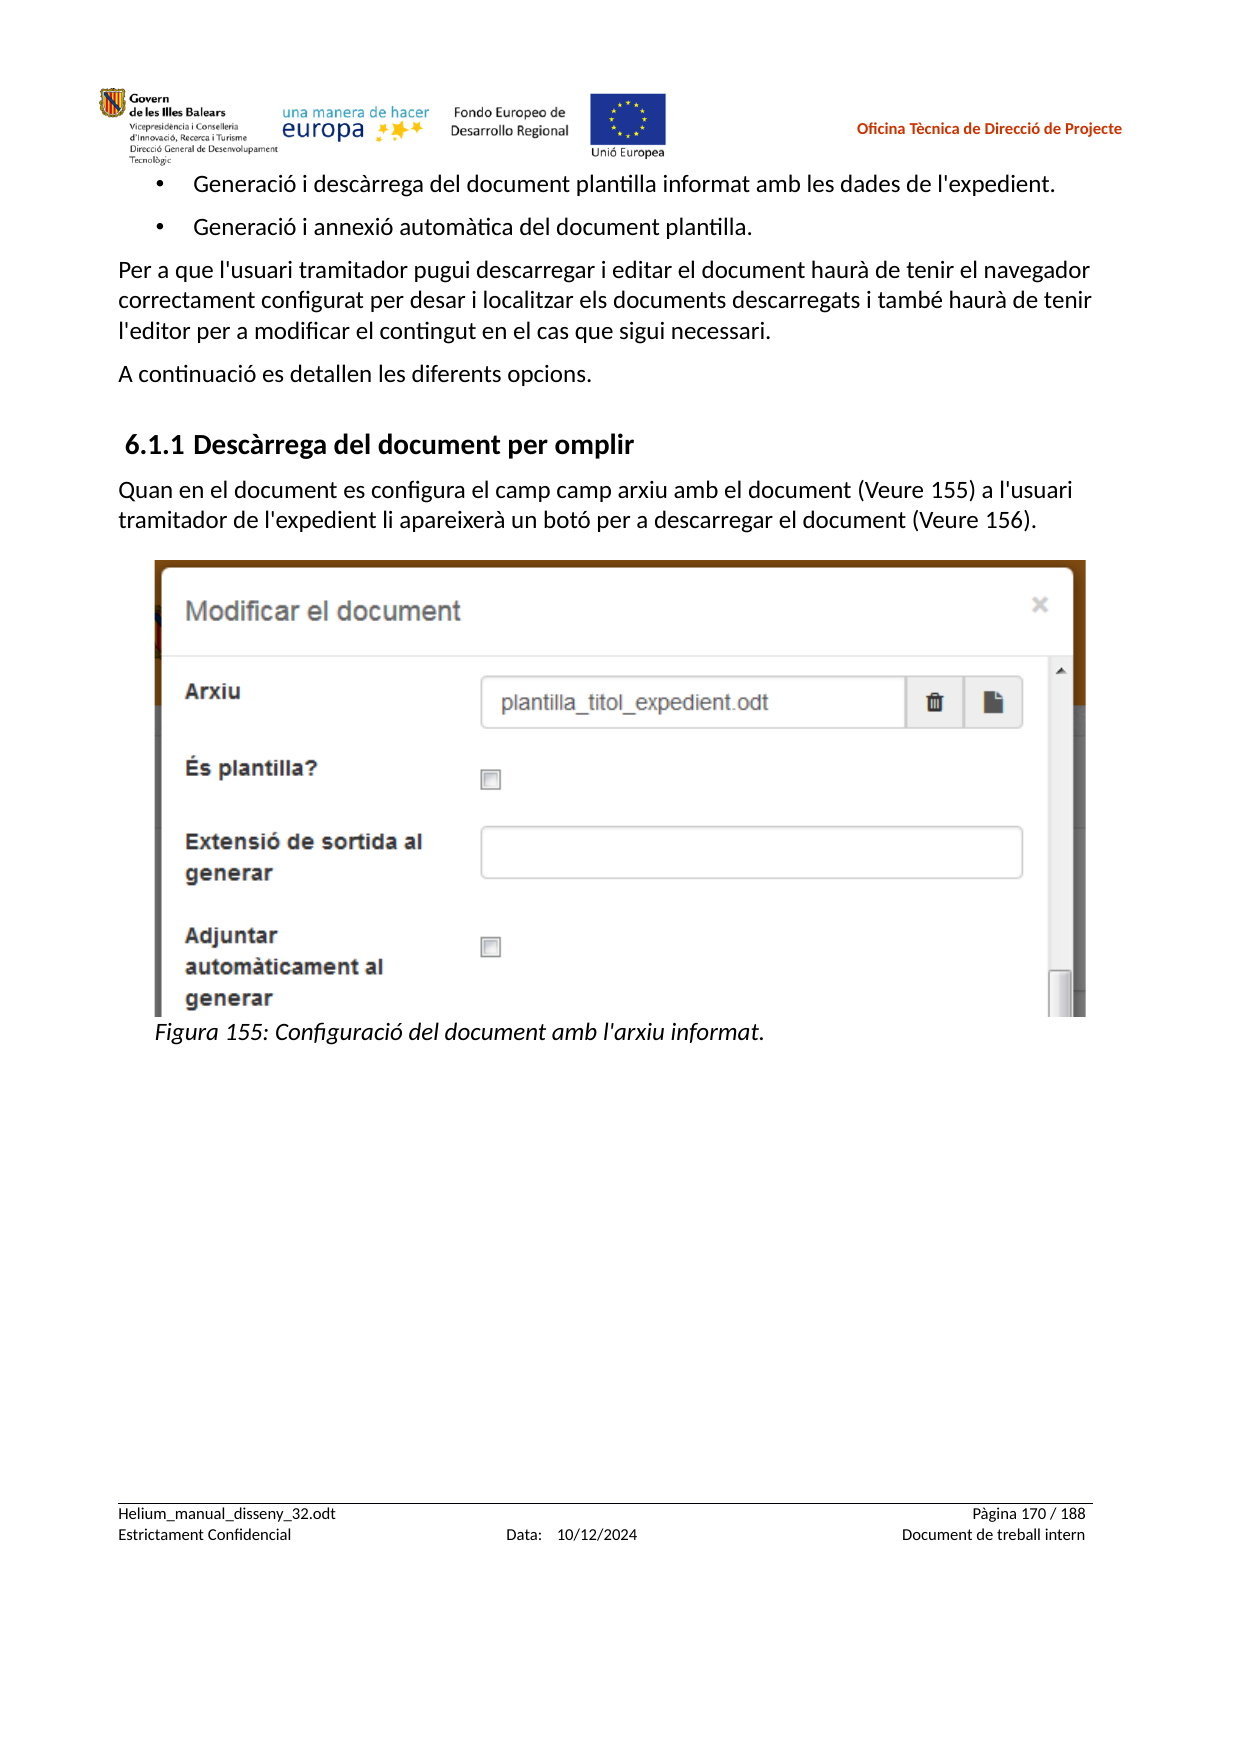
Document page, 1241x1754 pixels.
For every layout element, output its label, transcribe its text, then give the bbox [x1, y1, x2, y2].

list Generació i annexió automàtica del document plantilla. [156, 211, 1122, 241]
text Per a que l'usuari tramitador pugui descarregar i editar el document haurà de tenir el navegador correctament configurat per desar i localitzar els documents descarregats i també haurà de tenir l'editor per a modificar el contingut en el cas que sigui necessari. [118, 254, 1122, 346]
subtitle Descàrrega del document per omplir [118, 426, 1122, 462]
picture [99, 87, 668, 166]
list Generació i descàrrega del document plantilla informat amb les dades de l'expedient. [156, 168, 1122, 198]
picture [154, 560, 1086, 1017]
text Figura 155: Configuració del document amb l'arxiu informat. [154, 1017, 1086, 1047]
text Quan en el document es configura el camp camp arxiu amb el document (Veure 155) a l'usuari tramitador de l'expedient li apareixerà un botó per a descarregar el document (Veure 156). [118, 474, 1122, 535]
text A continuació es detallen les diferents opcions. [118, 358, 1122, 388]
